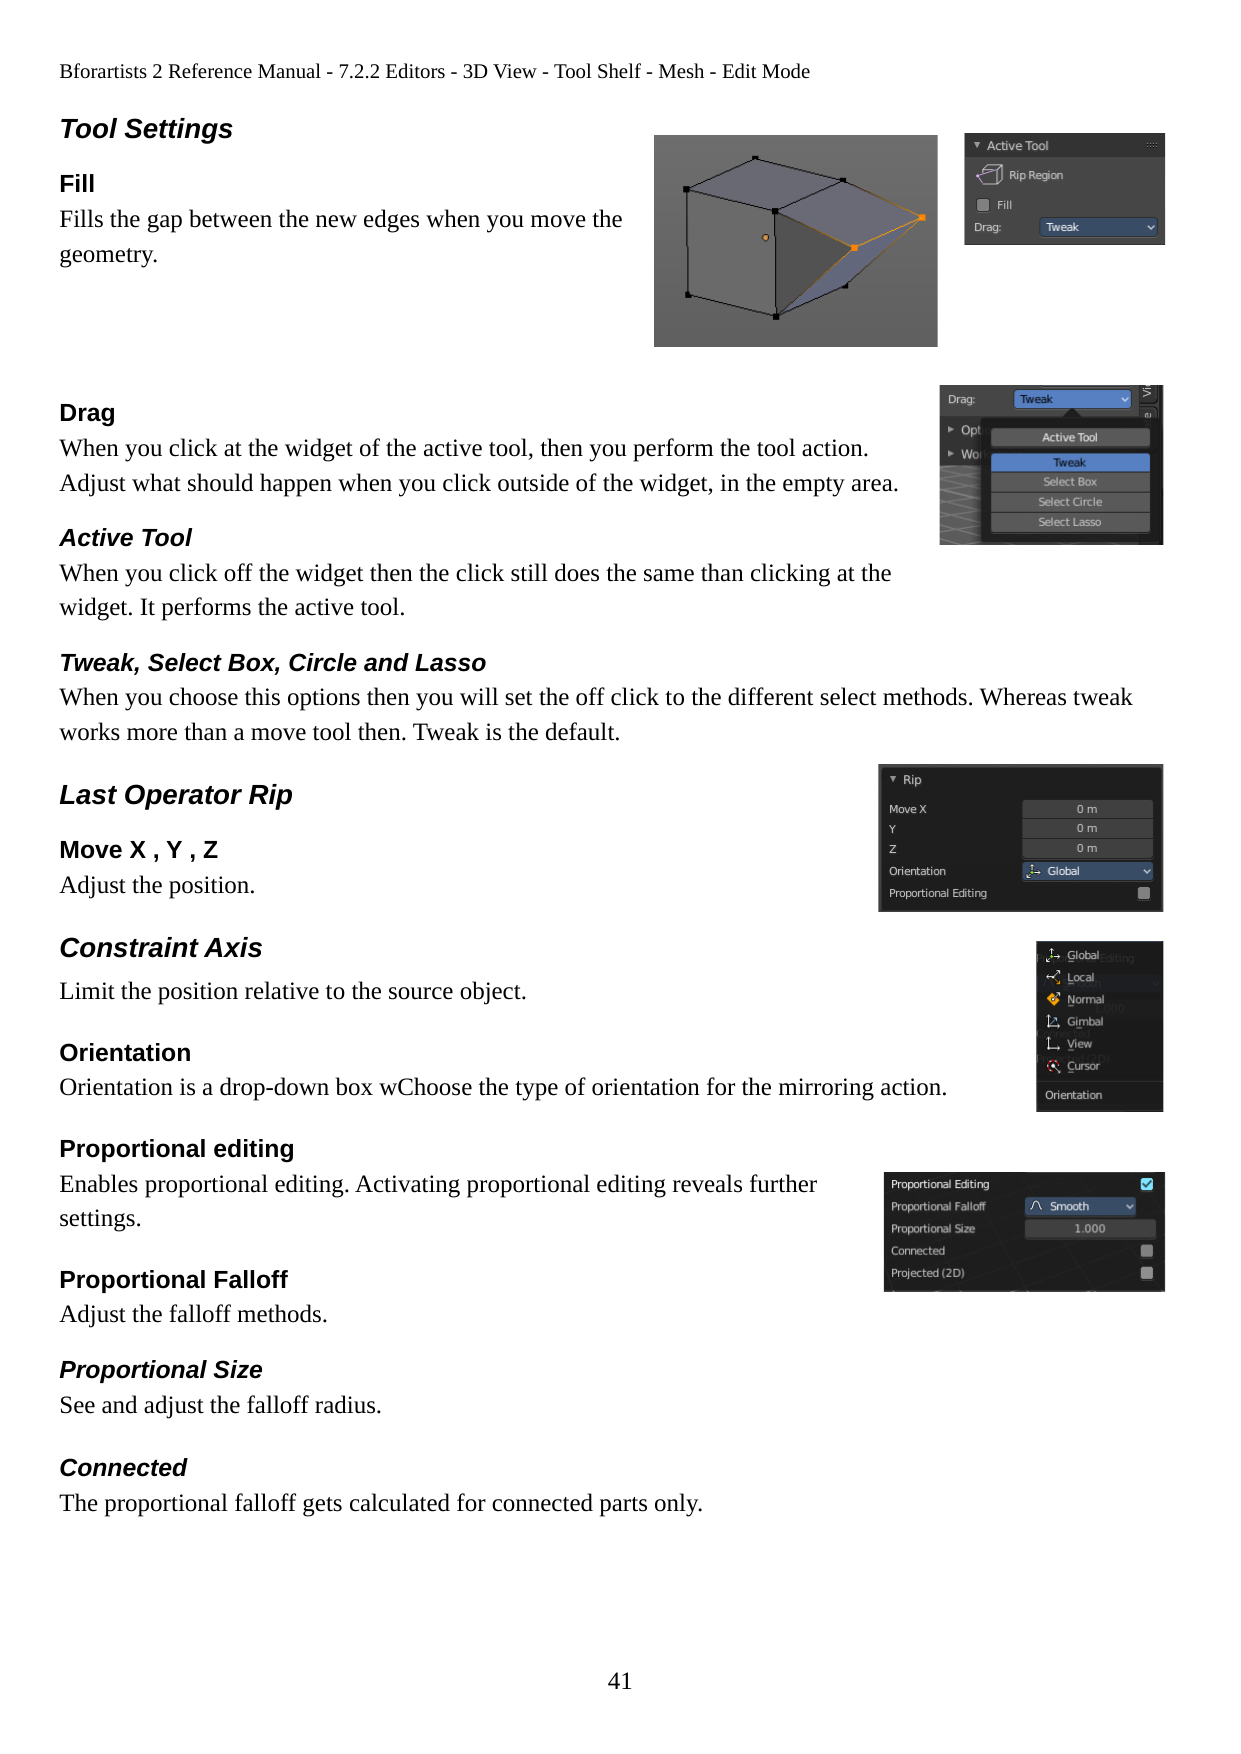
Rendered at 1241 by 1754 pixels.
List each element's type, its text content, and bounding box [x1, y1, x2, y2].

subtitle Drag [59, 398, 939, 427]
subtitle [1164, 778, 1181, 810]
subtitle [1164, 398, 1181, 427]
picture [1036, 941, 1164, 1112]
text Fills the gap between the new edges when you move the geometry. [59, 204, 654, 267]
subtitle [938, 169, 964, 198]
text Limit the position relative to the source object. [59, 976, 1036, 1005]
subtitle Connected [59, 1453, 1181, 1482]
subtitle [1164, 1038, 1181, 1066]
text [938, 204, 1181, 267]
subtitle [1164, 835, 1181, 864]
subtitle Proportional editing [59, 1134, 1181, 1162]
subtitle Tweak, Select Box, Circle and Lasso [59, 648, 1181, 676]
text The proportional falloff gets calculated for connected parts only. [59, 1488, 1181, 1517]
subtitle [1166, 169, 1181, 198]
picture [878, 764, 1164, 912]
text Adjust the falloff methods. [59, 1299, 1181, 1328]
text When you click off the widget then the click still does the same than clicking at the widget. It performs the active tool. [59, 558, 1181, 621]
subtitle Fill [59, 169, 654, 198]
subtitle Constraint Axis [59, 932, 1181, 963]
text See and adjust the falloff radius. [59, 1390, 1181, 1418]
subtitle Tool Settings [59, 113, 1181, 144]
picture [964, 133, 1166, 245]
text [1164, 870, 1181, 899]
text When you click at the widget of the active tool, then you perform the tool action. Adjust what should happen when you click outside of the widget, in the empty area. [59, 433, 939, 496]
picture [654, 135, 938, 347]
subtitle Last Operator Rip [59, 778, 878, 810]
text Orientation is a drop-down box wChoose the type of orientation for the mirroring action. [59, 1072, 1036, 1101]
text Adjust the position. [59, 870, 878, 899]
picture [939, 385, 1164, 545]
subtitle Active Tool [59, 523, 1181, 552]
text When you choose this options then you will set the off click to the different select methods. Whereas tweak works more than a move tool then. Tweak is the default. [59, 682, 1181, 746]
subtitle Proportional Falloff [59, 1265, 1181, 1293]
subtitle Move X , Y , Z [59, 835, 878, 864]
subtitle Orientation [59, 1038, 1036, 1066]
text Enables proportional editing. Activating proportional editing reveals further settings. [59, 1169, 1181, 1232]
picture [883, 1172, 1166, 1292]
subtitle Proportional Size [59, 1355, 1181, 1383]
